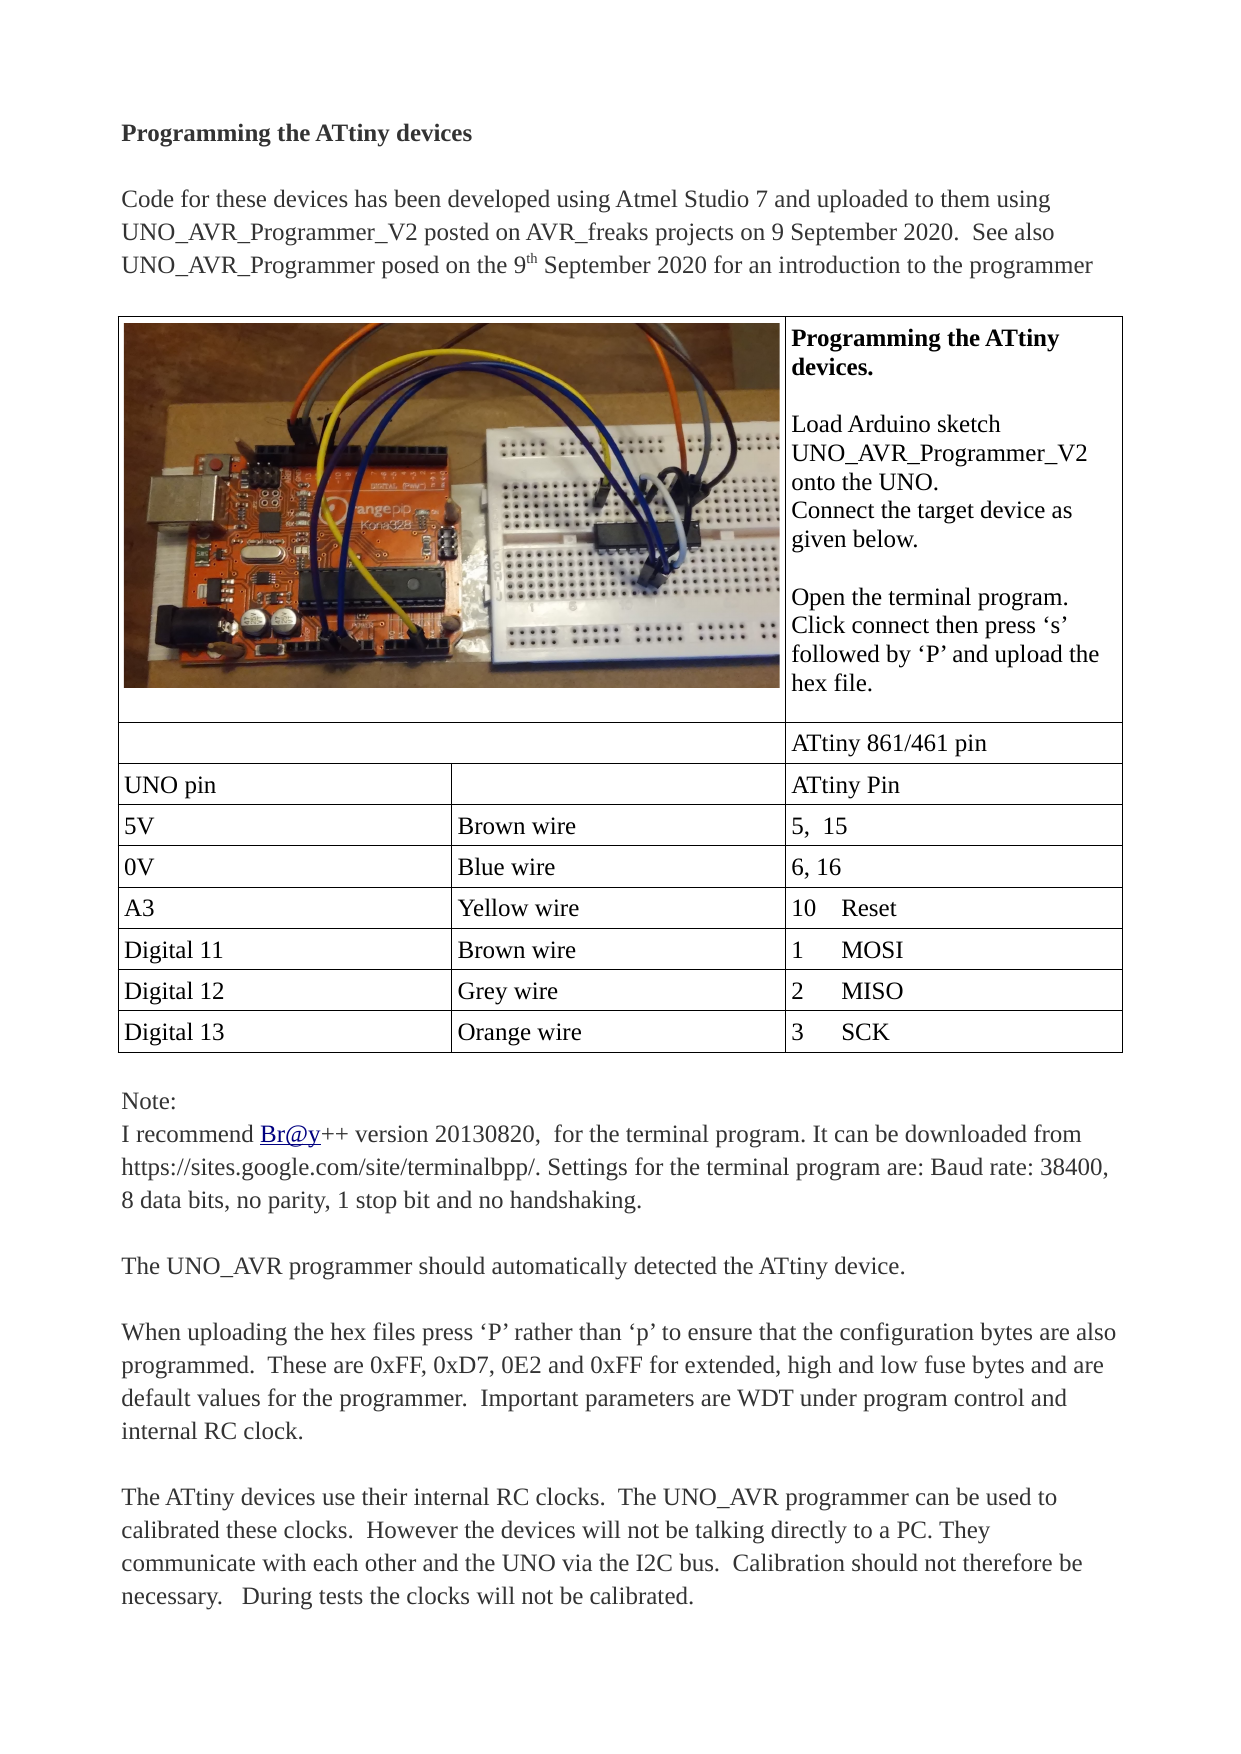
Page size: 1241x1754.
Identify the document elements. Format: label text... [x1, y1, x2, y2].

text Code for these devices has been developed using Atmel Studio 7 and uploaded to them using [119, 184, 1122, 213]
table_cell Orange wire [452, 1011, 785, 1052]
text The ATtiny devices use their internal RC clocks. The UNO_AVR programmer can be used to calibrated these clocks. However the devices will not be talking directly to a PC. They communicate with each other and the UNO via the I2C bus. Calibration should not therefore be necessary. During tests the clocks will not be calibrated. [119, 1482, 1122, 1610]
table_cell Blue wire [452, 846, 785, 887]
table_cell 5, 15 [786, 805, 1122, 845]
table_cell 6, 16 [786, 846, 1122, 887]
table_cell 2 MISO [786, 970, 1122, 1010]
table_cell Brown wire [452, 929, 785, 969]
table_cell 5V [119, 805, 451, 845]
table_cell Grey wire [452, 970, 785, 1010]
table_cell [452, 764, 785, 804]
text I recommend Br@y++ version 20130820, for the terminal program. It can be downloaded from https://sites.google.com/site/terminalbpp/. Settings for the terminal program are: Baud rate: 38400, 8 data bits, no parity, 1 stop bit and no handshaking. [119, 1119, 1122, 1213]
table_cell A3 [119, 888, 451, 928]
table_header Programming the ATtiny devices. Load Arduino sketch UNO_AVR_Programmer_V2 onto the UNO. Connect the target device as given below. Open the terminal program. Click connect then press ‘s’ followed by ‘P’ and upload the hex file. [786, 317, 1122, 722]
table_cell ATtiny Pin [786, 764, 1122, 804]
table_cell Digital 12 [119, 970, 451, 1010]
table_cell 0V [119, 846, 451, 887]
text Note: [119, 1053, 1122, 1114]
table_cell [119, 723, 785, 763]
picture [123, 323, 780, 688]
table_cell UNO pin [119, 764, 451, 804]
text The UNO_AVR programmer should automatically detected the ATtiny device. [119, 1251, 1122, 1279]
table_cell Digital 13 [119, 1011, 451, 1052]
table_cell 3 SCK [786, 1011, 1122, 1052]
table_header [119, 317, 785, 722]
table_cell 1 MOSI [786, 929, 1122, 969]
table_cell Yellow wire [452, 888, 785, 928]
text When uploading the hex files press ‘P’ rather than ‘p’ to ensure that the configuration bytes are also programmed. These are 0xFF, 0xD7, 0E2 and 0xFF for extended, high and low fuse bytes and are default values for the programmer. Important parameters are WDT under program control and internal RC clock. [119, 1317, 1122, 1445]
text Programming the ATtiny devices [119, 118, 1122, 147]
table_cell Digital 11 [119, 929, 451, 969]
text UNO_AVR_Programmer_V2 posted on AVR_freaks projects on 9 September 2020. See also UNO_AVR_Programmer posed on the 9th September 2020 for an introduction to the programmer [119, 217, 1122, 279]
table_cell Brown wire [452, 805, 785, 845]
table_cell 10 Reset [786, 888, 1122, 928]
table_cell ATtiny 861/461 pin [786, 723, 1122, 763]
